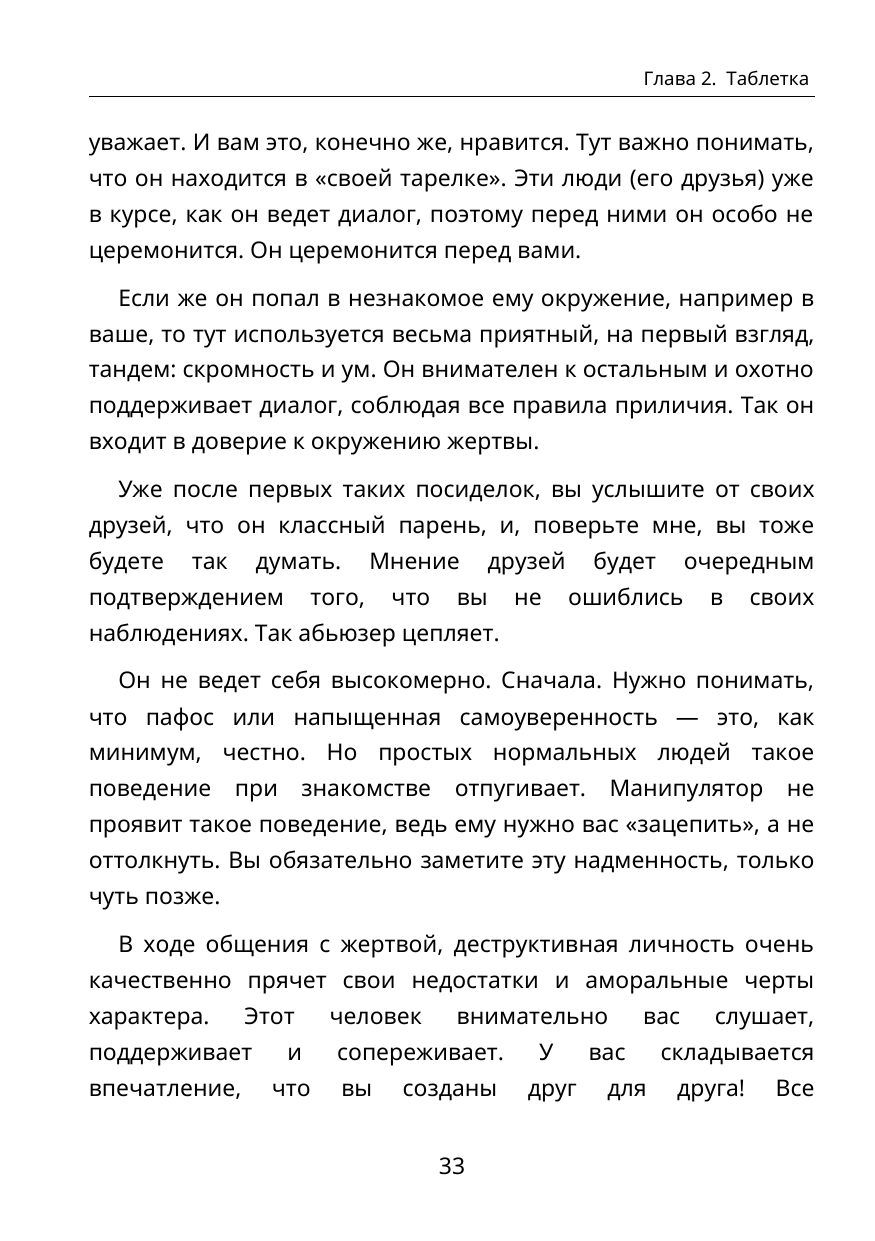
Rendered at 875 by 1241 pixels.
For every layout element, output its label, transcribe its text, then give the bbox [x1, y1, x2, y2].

text В ходе общения с жертвой, деструктивная личность очень качественно прячет свои недостатки и аморальные черты характера. Этот человек внимательно вас слушает, поддерживает и сопереживает. У вас складывается впечатление, что вы созданы друг для друга! Все [88, 928, 815, 1103]
text Если же он попал в незнакомое ему окружение, например в ваше, то тут используется весьма приятный, на первый взгляд, тандем: скромность и ум. Он внимателен к остальным и охотно поддерживает диалог, соблюдая все правила приличия. Так он входит в доверие к окружению жертвы. [88, 282, 815, 457]
text уважает. И вам это, конечно же, нравится. Тут важно понимать, что он находится в «своей тарелке». Эти люди (его друзья) уже в курсе, как он ведет диалог, поэтому перед ними он особо не церемонится. Он церемонится перед вами. [88, 126, 815, 265]
text Уже после первых таких посиделок, вы услышите от своих друзей, что он классный парень, и, поверьте мне, вы тоже будете так думать. Мнение друзей будет очередным подтверждением того, что вы не ошиблись в своих наблюдениях. Так абьюзер цепляет. [88, 473, 815, 648]
text Он не ведет себя высокомерно. Сначала. Нужно понимать, что пафос или напыщенная самоуверенность — это, как минимум, честно. Но простых нормальных людей такое поведение при знакомстве отпугивает. Манипулятор не проявит такое поведение, ведь ему нужно вас «зацепить», а не оттолкнуть. Вы обязательно заметите эту надменность, только чуть позже. [88, 664, 815, 911]
